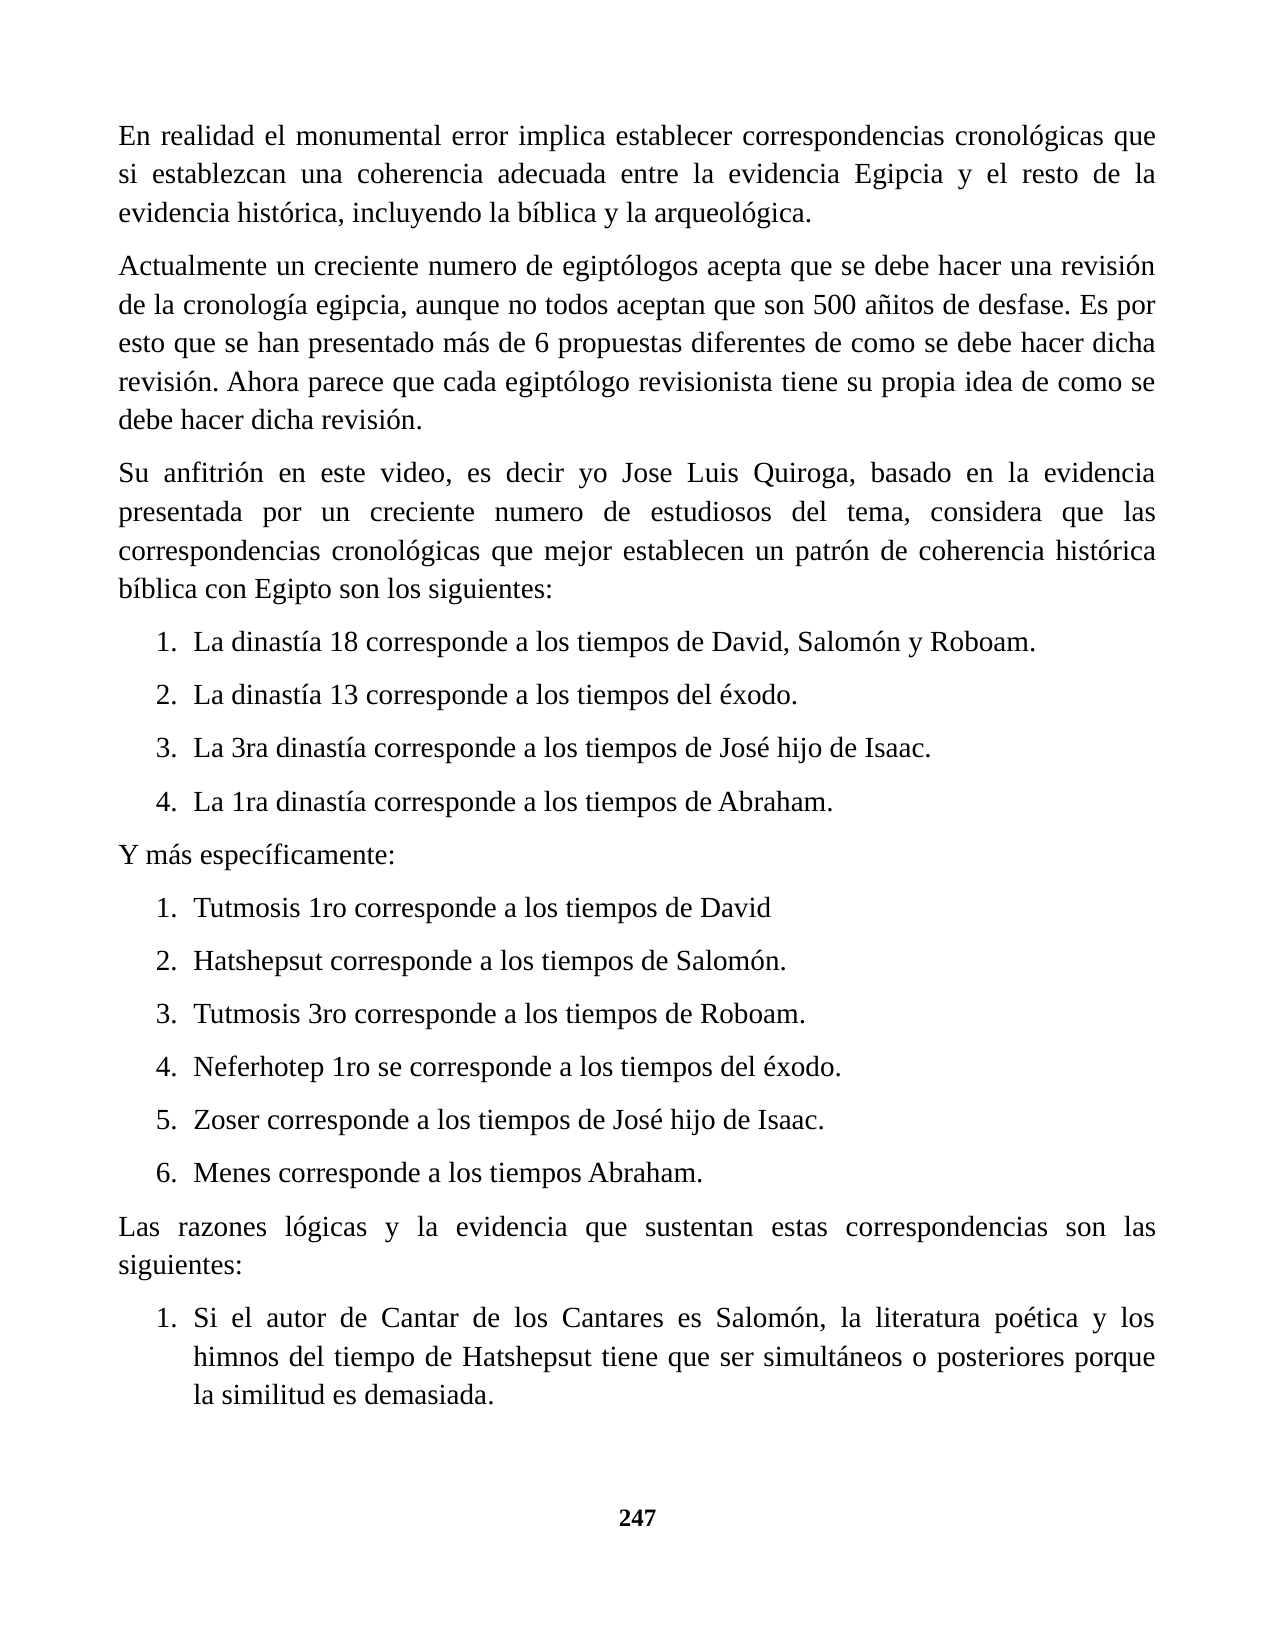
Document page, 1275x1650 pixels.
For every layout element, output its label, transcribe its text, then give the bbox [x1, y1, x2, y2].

text Y más específicamente: [118, 837, 1157, 870]
list Zoser corresponde a los tiempos de José hijo de Isaac. [156, 1102, 1157, 1136]
list Menes corresponde a los tiempos Abraham. [156, 1156, 1157, 1189]
text En realidad el monumental error implica establecer correspondencias cronológicas que si establezcan una coherencia adecuada entre la evidencia Egipcia y el resto de la evidencia histórica, incluyendo la bíblica y la arqueológica. [118, 118, 1157, 229]
text Las razones lógicas y la evidencia que sustentan estas correspondencias son las siguientes: [118, 1209, 1157, 1281]
text Su anfitrión en este video, es decir yo Jose Luis Quiroga, basado en la evidencia presentada por un creciente numero de estudiosos del tema, considera que las correspondencias cronológicas que mejor establecen un patrón de coherencia histórica bíblica con Egipto son los siguientes: [118, 456, 1157, 605]
text Actualmente un creciente numero de egiptólogos acepta que se debe hacer una revisión de la cronología egipcia, aunque no todos aceptan que son 500 añitos de desfase. Es por esto que se han presentado más de 6 propuestas diferentes de como se debe hacer dicha revisión. Ahora parece que cada egiptólogo revisionista tiene su propia idea de como se debe hacer dicha revisión. [118, 248, 1157, 436]
list La dinastía 18 corresponde a los tiempos de David, Salomón y Roboam. [156, 624, 1157, 658]
list Neferhotep 1ro se corresponde a los tiempos del éxodo. [156, 1049, 1157, 1083]
list La 3ra dinastía corresponde a los tiempos de José hijo de Isaac. [156, 731, 1157, 764]
list La dinastía 13 corresponde a los tiempos del éxodo. [156, 677, 1157, 711]
list Tutmosis 1ro corresponde a los tiempos de David [156, 890, 1157, 923]
list Hatshepsut corresponde a los tiempos de Salomón. [156, 943, 1157, 977]
list Si el autor de Cantar de los Cantares es Salomón, la literatura poética y los himnos del tiempo de Hatshepsut tiene que ser simultáneos o posteriores porque la similitud es demasiada. [156, 1300, 1157, 1411]
list La 1ra dinastía corresponde a los tiempos de Abraham. [156, 784, 1157, 817]
list Tutmosis 3ro corresponde a los tiempos de Roboam. [156, 996, 1157, 1030]
